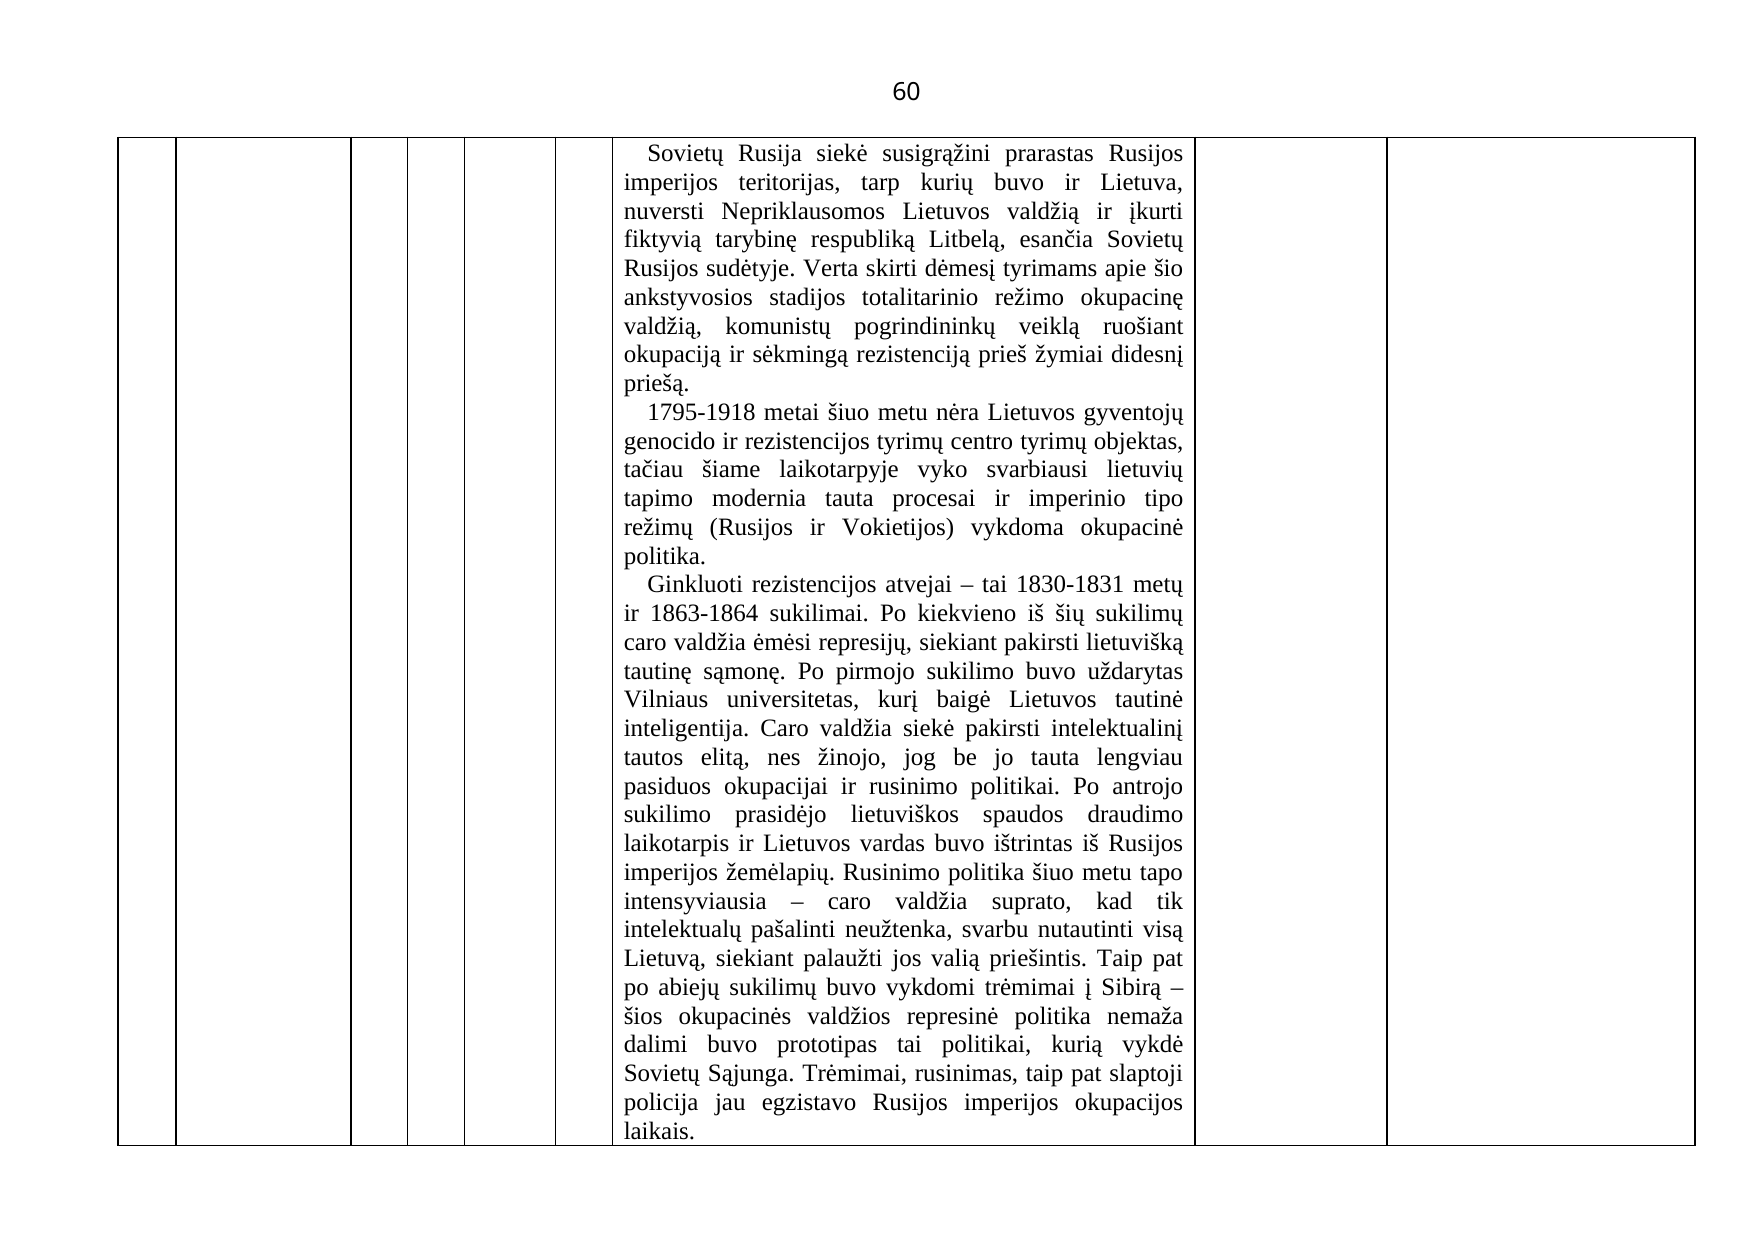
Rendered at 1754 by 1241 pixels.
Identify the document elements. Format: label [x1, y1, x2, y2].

table_cell [177, 138, 350, 1144]
table_cell [408, 138, 464, 1144]
table_cell [352, 138, 407, 1144]
table_cell [465, 138, 555, 1144]
table_cell [1388, 138, 1694, 1144]
table_cell [1196, 138, 1386, 1144]
table_cell [119, 138, 175, 1144]
table_cell [556, 138, 612, 1144]
